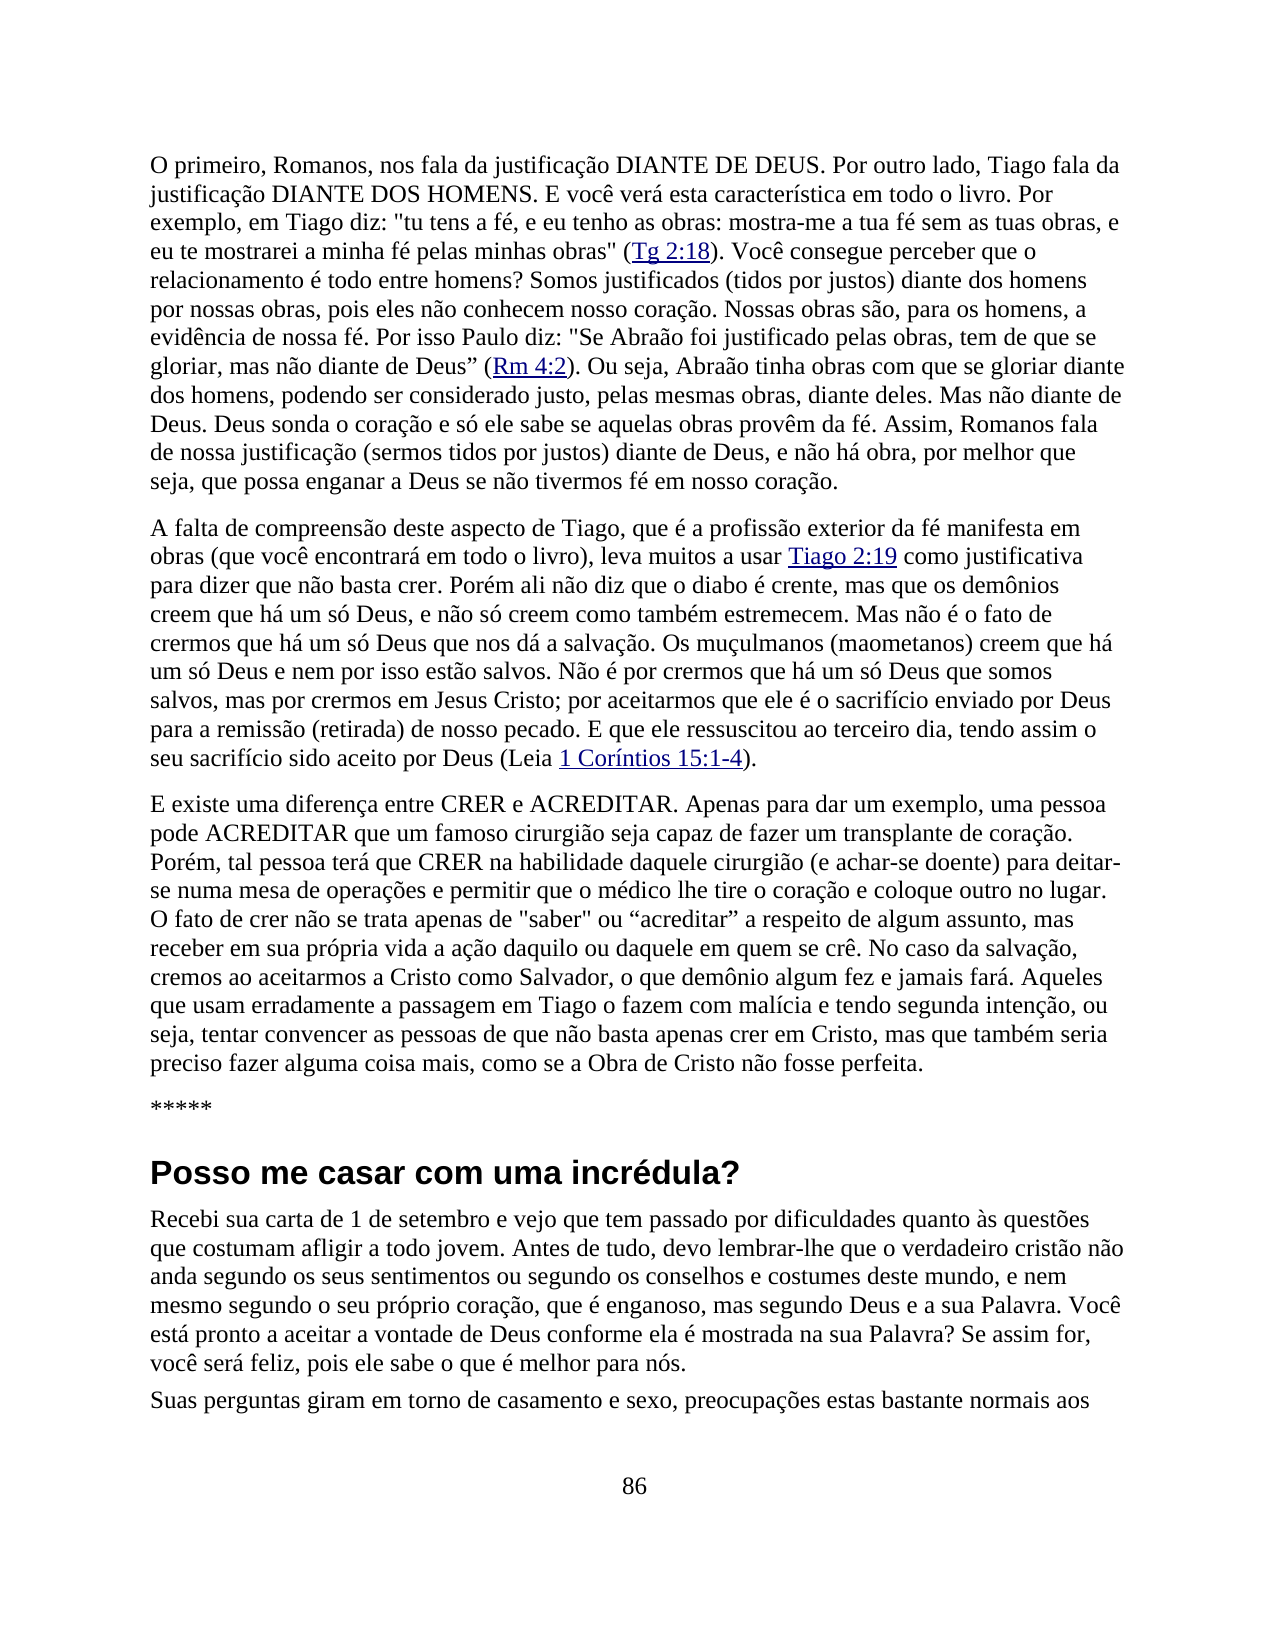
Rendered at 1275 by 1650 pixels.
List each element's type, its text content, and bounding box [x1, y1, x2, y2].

subtitle Posso me casar com uma incrédula? [150, 1153, 1125, 1191]
text ***** [150, 1094, 1125, 1123]
text Suas perguntas giram em torno de casamento e sexo, preocupações estas bastante normais aos [150, 1385, 1125, 1414]
text A falta de compreensão deste aspecto de Tiago, que é a profissão exterior da fé manifesta em obras (que você encontrará em todo o livro), leva muitos a usar Tiago 2:19 como justificativa para dizer que não basta crer. Porém ali não diz que o diabo é crente, mas que os demônios creem que há um só Deus, e não só creem como também estremecem. Mas não é o fato de crermos que há um só Deus que nos dá a salvação. Os muçulmanos (maometanos) creem que há um só Deus e nem por isso estão salvos. Não é por crermos que há um só Deus que somos salvos, mas por crermos em Jesus Cristo; por aceitarmos que ele é o sacrifício enviado por Deus para a remissão (retirada) de nosso pecado. E que ele ressuscitou ao terceiro dia, tendo assim o seu sacrifício sido aceito por Deus (Leia 1 Coríntios 15:1-4). [150, 513, 1125, 771]
text O primeiro, Romanos, nos fala da justificação DIANTE DE DEUS. Por outro lado, Tiago fala da justificação DIANTE DOS HOMENS. E você verá esta característica em todo o livro. Por exemplo, em Tiago diz: "tu tens a fé, e eu tenho as obras: mostra-me a tua fé sem as tuas obras, e eu te mostrarei a minha fé pelas minhas obras" (Tg 2:18). Você consegue perceber que o relacionamento é todo entre homens? Somos justificados (tidos por justos) diante dos homens por nossas obras, pois eles não conhecem nosso coração. Nossas obras são, para os homens, a evidência de nossa fé. Por isso Paulo diz: "Se Abraão foi justificado pelas obras, tem de que se gloriar, mas não diante de Deus” (Rm 4:2). Ou seja, Abraão tinha obras com que se gloriar diante dos homens, podendo ser considerado justo, pelas mesmas obras, diante deles. Mas não diante de Deus. Deus sonda o coração e só ele sabe se aquelas obras provêm da fé. Assim, Romanos fala de nossa justificação (sermos tidos por justos) diante de Deus, e não há obra, por melhor que seja, que possa enganar a Deus se não tivermos fé em nosso coração. [150, 150, 1125, 495]
text E existe uma diferença entre CRER e ACREDITAR. Apenas para dar um exemplo, uma pessoa pode ACREDITAR que um famoso cirurgião seja capaz de fazer um transplante de coração. Porém, tal pessoa terá que CRER na habilidade daquele cirurgião (e achar-se doente) para deitar-se numa mesa de operações e permitir que o médico lhe tire o coração e coloque outro no lugar. O fato de crer não se trata apenas de "saber" ou “acreditar” a respeito de algum assunto, mas receber em sua própria vida a ação daquilo ou daquele em quem se crê. No caso da salvação, cremos ao aceitarmos a Cristo como Salvador, o que demônio algum fez e jamais fará. Aqueles que usam erradamente a passagem em Tiago o fazem com malícia e tendo segunda intenção, ou seja, tentar convencer as pessoas de que não basta apenas crer em Cristo, mas que também seria preciso fazer alguma coisa mais, como se a Obra de Cristo não fosse perfeita. [150, 789, 1125, 1077]
text Recebi sua carta de 1 de setembro e vejo que tem passado por dificuldades quanto às questões que costumam afligir a todo jovem. Antes de tudo, devo lembrar-lhe que o verdadeiro cristão não anda segundo os seus sentimentos ou segundo os conselhos e costumes deste mundo, e nem mesmo segundo o seu próprio coração, que é enganoso, mas segundo Deus e a sua Palavra. Você está pronto a aceitar a vontade de Deus conforme ela é mostrada na sua Palavra? Se assim for, você será feliz, pois ele sabe o que é melhor para nós. [150, 1204, 1125, 1376]
